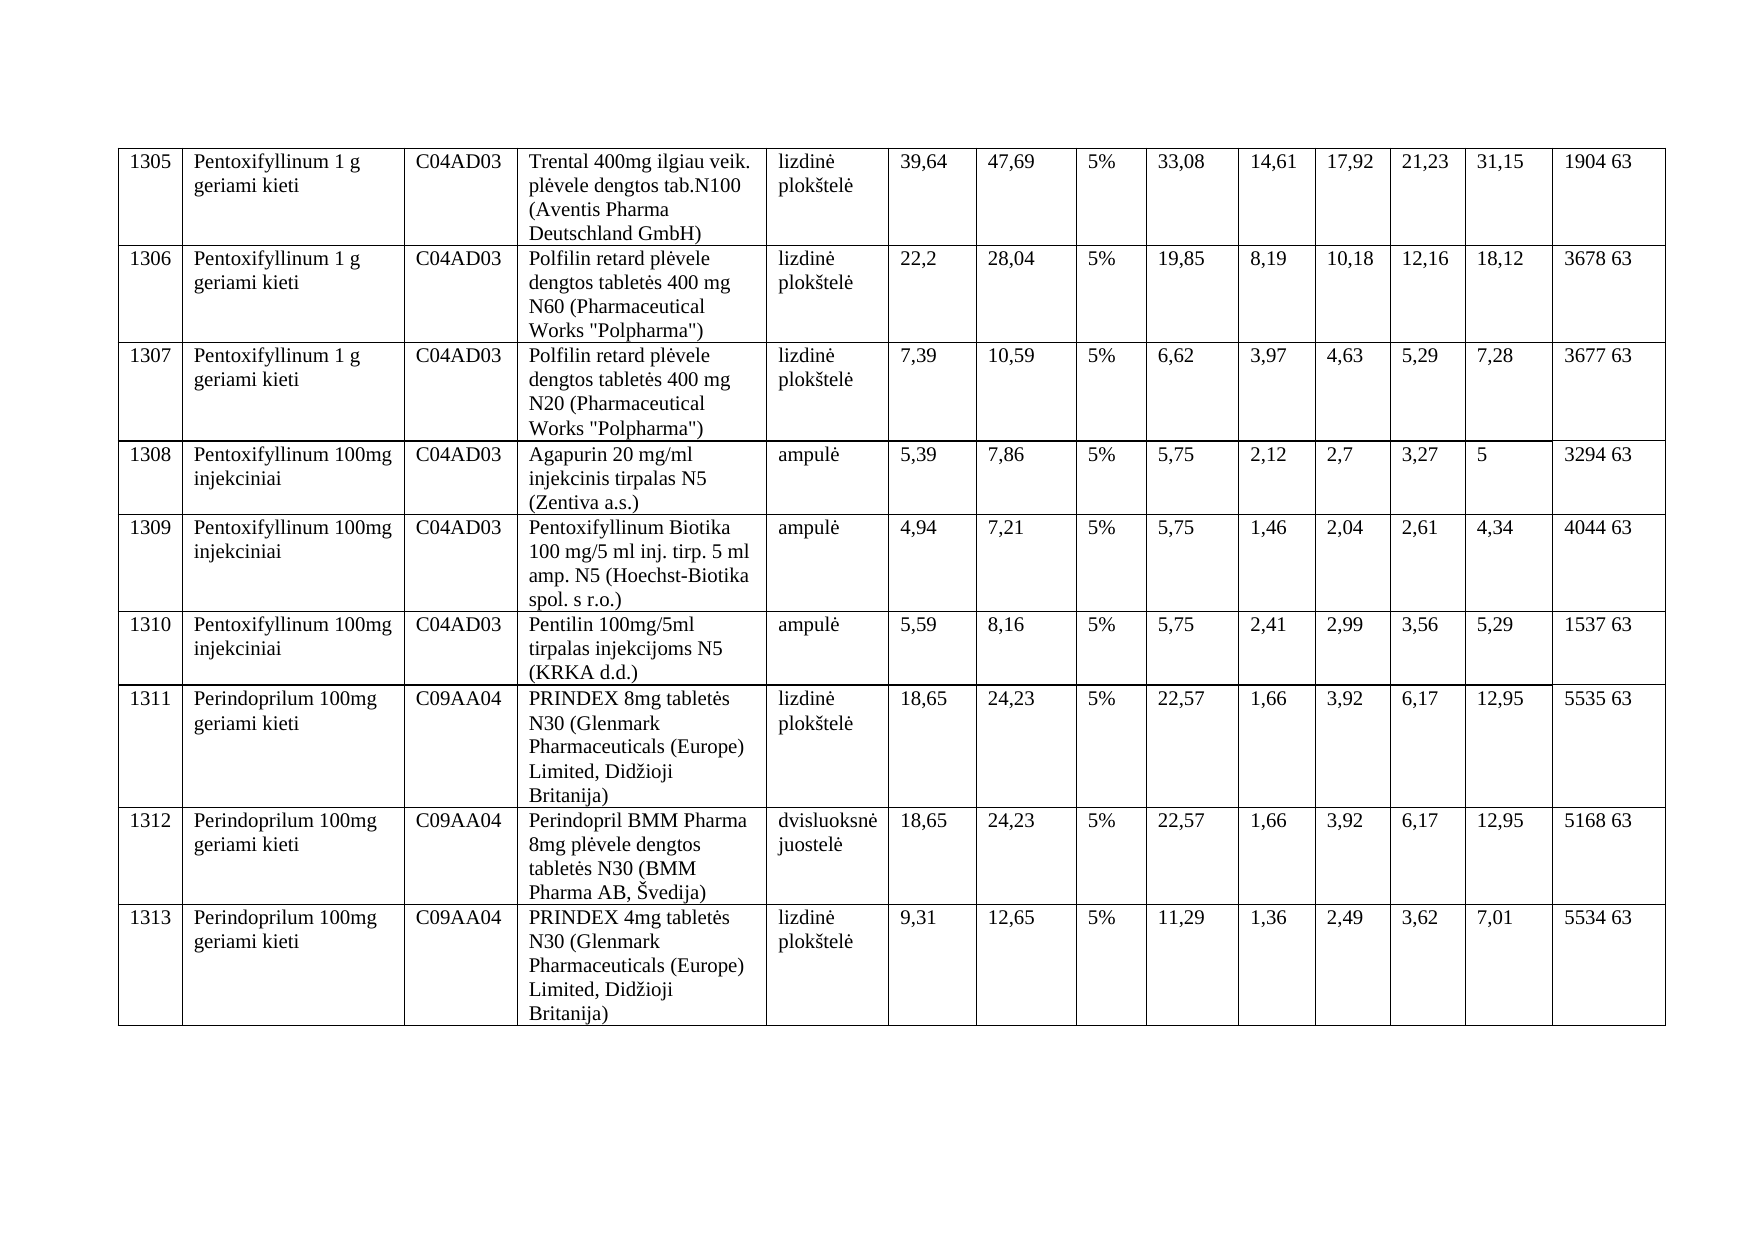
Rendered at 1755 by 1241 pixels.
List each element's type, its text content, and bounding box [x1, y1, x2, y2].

table_cell 3678 63 [1553, 246, 1665, 342]
table_cell lizdinė plokštelė [767, 686, 888, 807]
table_cell 5168 63 [1553, 808, 1665, 904]
table_cell Perindoprilum 100mg geriami kieti [183, 808, 404, 904]
table_cell Pentilin 100mg/5ml tirpalas injekcijoms N5 (KRKA d.d.) [518, 612, 766, 684]
table_cell 5 [1466, 442, 1552, 514]
table_cell Polfilin retard plėvele dengtos tabletės 400 mg N20 (Pharmaceutical Works "Polpharma") [518, 343, 766, 439]
table_cell Polfilin retard plėvele dengtos tabletės 400 mg N60 (Pharmaceutical Works "Polpharma") [518, 246, 766, 342]
table_cell ampulė [767, 612, 888, 684]
table_cell 5% [1077, 442, 1146, 514]
table_cell 5% [1077, 905, 1146, 1025]
table_cell 17,92 [1316, 149, 1390, 245]
table_cell C09AA04 [405, 808, 517, 904]
table_cell 5535 63 [1553, 685, 1665, 807]
table_cell 4,94 [889, 515, 976, 611]
table_cell 1307 [119, 343, 182, 439]
table_cell 4,63 [1316, 343, 1390, 439]
table_cell 24,23 [977, 808, 1076, 904]
table_cell 3,92 [1316, 686, 1390, 807]
table_cell C04AD03 [405, 515, 517, 611]
table_cell C09AA04 [405, 686, 517, 807]
table_cell 6,17 [1391, 686, 1465, 807]
table_cell 22,57 [1147, 808, 1238, 904]
table_cell 1309 [119, 515, 182, 611]
table_cell 6,62 [1147, 343, 1238, 439]
table_cell lizdinė plokštelė [767, 905, 888, 1025]
table_cell 47,69 [977, 149, 1076, 245]
table_cell 22,57 [1147, 686, 1238, 807]
table_cell 7,01 [1466, 905, 1552, 1025]
table_cell 12,95 [1466, 686, 1552, 807]
table_cell 4044 63 [1553, 515, 1665, 611]
table_cell Trental 400mg ilgiau veik. plėvele dengtos tab.N100 (Aventis Pharma Deutschland GmbH) [518, 149, 766, 245]
table_cell 33,08 [1147, 149, 1238, 245]
table_cell 28,04 [977, 246, 1076, 342]
table_cell 5534 63 [1553, 905, 1665, 1025]
table_cell 7,28 [1466, 343, 1552, 439]
table_cell 3,62 [1391, 905, 1465, 1025]
table_cell Pentoxifyllinum 100mg injekciniai [183, 442, 404, 514]
table_cell 3677 63 [1553, 343, 1665, 439]
table_cell Agapurin 20 mg/ml injekcinis tirpalas N5 (Zentiva a.s.) [518, 442, 766, 514]
table_cell 1,66 [1239, 686, 1315, 807]
table_cell lizdinė plokštelė [767, 246, 888, 342]
table_cell 5% [1077, 515, 1146, 611]
table_cell 11,29 [1147, 905, 1238, 1025]
table_cell 1306 [119, 246, 182, 342]
table_cell 5% [1077, 686, 1146, 807]
table_cell 8,16 [977, 612, 1076, 684]
table_cell 18,65 [889, 686, 976, 807]
table_cell dvisluoksnė juostelė [767, 808, 888, 904]
table_cell 5% [1077, 246, 1146, 342]
table_cell Perindoprilum 100mg geriami kieti [183, 905, 404, 1025]
table_cell 2,61 [1391, 515, 1465, 611]
table_cell C04AD03 [405, 149, 517, 245]
table_cell 5,29 [1391, 343, 1465, 439]
table_cell 5,75 [1147, 515, 1238, 611]
table_cell ampulė [767, 515, 888, 611]
table_cell 8,19 [1239, 246, 1315, 342]
table_cell 12,65 [977, 905, 1076, 1025]
table_cell 9,31 [889, 905, 976, 1025]
table_cell 3,97 [1239, 343, 1315, 439]
table_cell Pentoxifyllinum 1 g geriami kieti [183, 246, 404, 342]
table_cell 22,2 [889, 246, 976, 342]
table_cell C09AA04 [405, 905, 517, 1025]
table_cell 10,59 [977, 343, 1076, 439]
table_cell 24,23 [977, 686, 1076, 807]
table_cell 3,27 [1391, 442, 1465, 514]
table_cell PRINDEX 4mg tabletės N30 (Glenmark Pharmaceuticals (Europe) Limited, Didžioji Britanija) [518, 905, 766, 1025]
table_cell C04AD03 [405, 612, 517, 684]
table_cell 6,17 [1391, 808, 1465, 904]
table_cell 1305 [119, 149, 182, 245]
table_cell 5,75 [1147, 612, 1238, 684]
table_cell 5% [1077, 808, 1146, 904]
table_cell 10,18 [1316, 246, 1390, 342]
table_cell C04AD03 [405, 343, 517, 439]
table_cell 18,12 [1466, 246, 1552, 342]
table_cell 1,46 [1239, 515, 1315, 611]
table_cell 14,61 [1239, 149, 1315, 245]
table_cell 1308 [119, 442, 182, 514]
table_cell 1537 63 [1553, 612, 1665, 684]
table_cell Pentoxifyllinum 100mg injekciniai [183, 515, 404, 611]
table_cell Pentoxifyllinum 1 g geriami kieti [183, 343, 404, 439]
table_cell 1313 [119, 905, 182, 1025]
table_cell 19,85 [1147, 246, 1238, 342]
table_cell 7,39 [889, 343, 976, 439]
table_cell 1,66 [1239, 808, 1315, 904]
table_cell 4,34 [1466, 515, 1552, 611]
table_cell 2,04 [1316, 515, 1390, 611]
table_cell 1312 [119, 808, 182, 904]
table_cell 1311 [119, 686, 182, 807]
table_cell 3,92 [1316, 808, 1390, 904]
table_cell C04AD03 [405, 442, 517, 514]
table_cell 7,21 [977, 515, 1076, 611]
table_cell 39,64 [889, 149, 976, 245]
table_cell 5,29 [1466, 612, 1552, 684]
table_cell 1,36 [1239, 905, 1315, 1025]
table_cell Perindopril BMM Pharma 8mg plėvele dengtos tabletės N30 (BMM Pharma AB, Švedija) [518, 808, 766, 904]
table_cell 5,59 [889, 612, 976, 684]
table_cell 5% [1077, 612, 1146, 684]
table_cell 1904 63 [1553, 149, 1665, 245]
table_cell PRINDEX 8mg tabletės N30 (Glenmark Pharmaceuticals (Europe) Limited, Didžioji Britanija) [518, 686, 766, 807]
table_cell Pentoxifyllinum 1 g geriami kieti [183, 149, 404, 245]
table_cell 2,49 [1316, 905, 1390, 1025]
table_cell Perindoprilum 100mg geriami kieti [183, 686, 404, 807]
table_cell 5,75 [1147, 442, 1238, 514]
table_cell 5,39 [889, 442, 976, 514]
table_cell 2,99 [1316, 612, 1390, 684]
table_cell 5% [1077, 343, 1146, 439]
table_cell 31,15 [1466, 149, 1552, 245]
table_cell 3,56 [1391, 612, 1465, 684]
table_cell 2,41 [1239, 612, 1315, 684]
table_cell 21,23 [1391, 149, 1465, 245]
table_cell 18,65 [889, 808, 976, 904]
table_cell 12,16 [1391, 246, 1465, 342]
table_cell lizdinė plokštelė [767, 343, 888, 439]
table_cell 5% [1077, 149, 1146, 245]
table_cell 1310 [119, 612, 182, 684]
table_cell ampulė [767, 442, 888, 514]
table_cell lizdinė plokštelė [767, 149, 888, 245]
table_cell Pentoxifyllinum Biotika 100 mg/5 ml inj. tirp. 5 ml amp. N5 (Hoechst-Biotika spol. s r.o.) [518, 515, 766, 611]
table_cell 3294 63 [1553, 441, 1665, 514]
table_cell 7,86 [977, 442, 1076, 514]
table_cell C04AD03 [405, 246, 517, 342]
table_cell Pentoxifyllinum 100mg injekciniai [183, 612, 404, 684]
table_cell 12,95 [1466, 808, 1552, 904]
table_cell 2,12 [1239, 442, 1315, 514]
table_cell 2,7 [1316, 442, 1390, 514]
